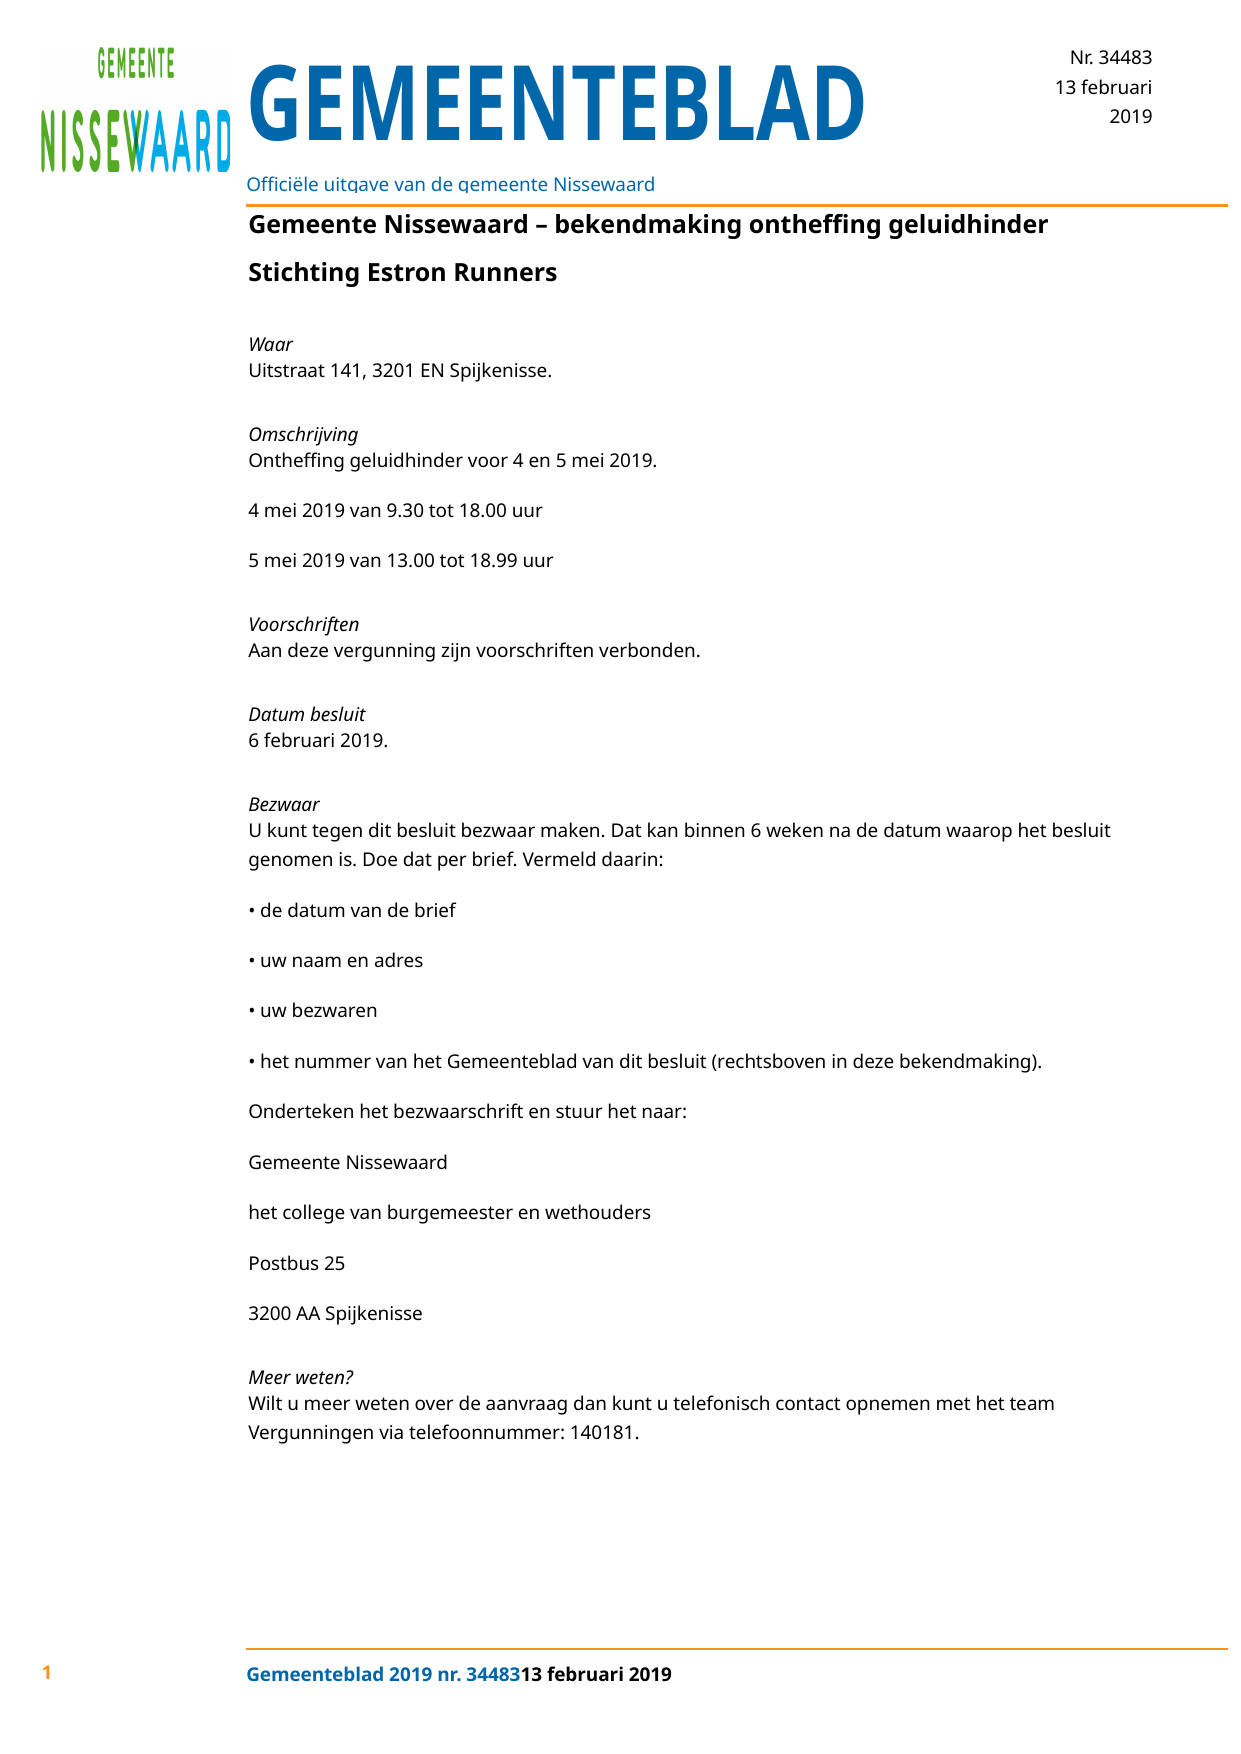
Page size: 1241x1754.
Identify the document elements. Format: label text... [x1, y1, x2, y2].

text Wilt u meer weten over de aanvraag dan kunt u telefonisch contact opnemen met het team Vergunningen via telefoonnummer: 140181. [248, 1390, 1152, 1445]
text U kunt tegen dit besluit bezwaar maken. Dat kan binnen 6 weken na de datum waarop het besluit genomen is. Doe dat per brief. Vermeld daarin: [248, 817, 1152, 872]
text Aan deze vergunning zijn voorschriften verbonden. [248, 637, 1152, 663]
text Ontheffing geluidhinder voor 4 en 5 mei 2019. [248, 447, 1152, 473]
picture [222, 122, 227, 160]
text Uitstraat 141, 3201 EN Spijkenisse. [248, 357, 1152, 383]
text Bezwaar [248, 791, 1152, 817]
picture [154, 157, 165, 172]
text 6 februari 2019. [248, 727, 1152, 753]
text Omschrijving [248, 421, 1152, 447]
text Voorschriften [248, 612, 1152, 637]
text Datum besluit [248, 701, 1152, 727]
text Meer weten? [248, 1364, 1152, 1390]
text het college van burgemeester en wethouders [248, 1199, 1152, 1225]
picture [41, 47, 231, 172]
text Gemeente Nissewaard [248, 1149, 1152, 1174]
text 5 mei 2019 van 13.00 tot 18.99 uur [248, 548, 1152, 573]
text Gemeente Nissewaard – bekendmaking ontheffing geluidhinder Stichting Estron Runners [248, 207, 1152, 288]
text • het nummer van het Gemeenteblad van dit besluit (rechtsboven in deze bekendmaking). [248, 1048, 1152, 1074]
text 4 mei 2019 van 9.30 tot 18.00 uur [248, 497, 1152, 523]
picture [200, 151, 206, 172]
text • uw bezwaren [248, 998, 1152, 1023]
picture [176, 157, 187, 172]
text Onderteken het bezwaarschrift en stuur het naar: [248, 1098, 1152, 1124]
text Waar [248, 331, 1152, 357]
text • uw naam en adres [248, 947, 1152, 973]
picture [201, 122, 206, 138]
text 3200 AA Spijkenisse [248, 1300, 1152, 1326]
text Postbus 25 [248, 1250, 1152, 1275]
text • de datum van de brief [248, 897, 1152, 922]
